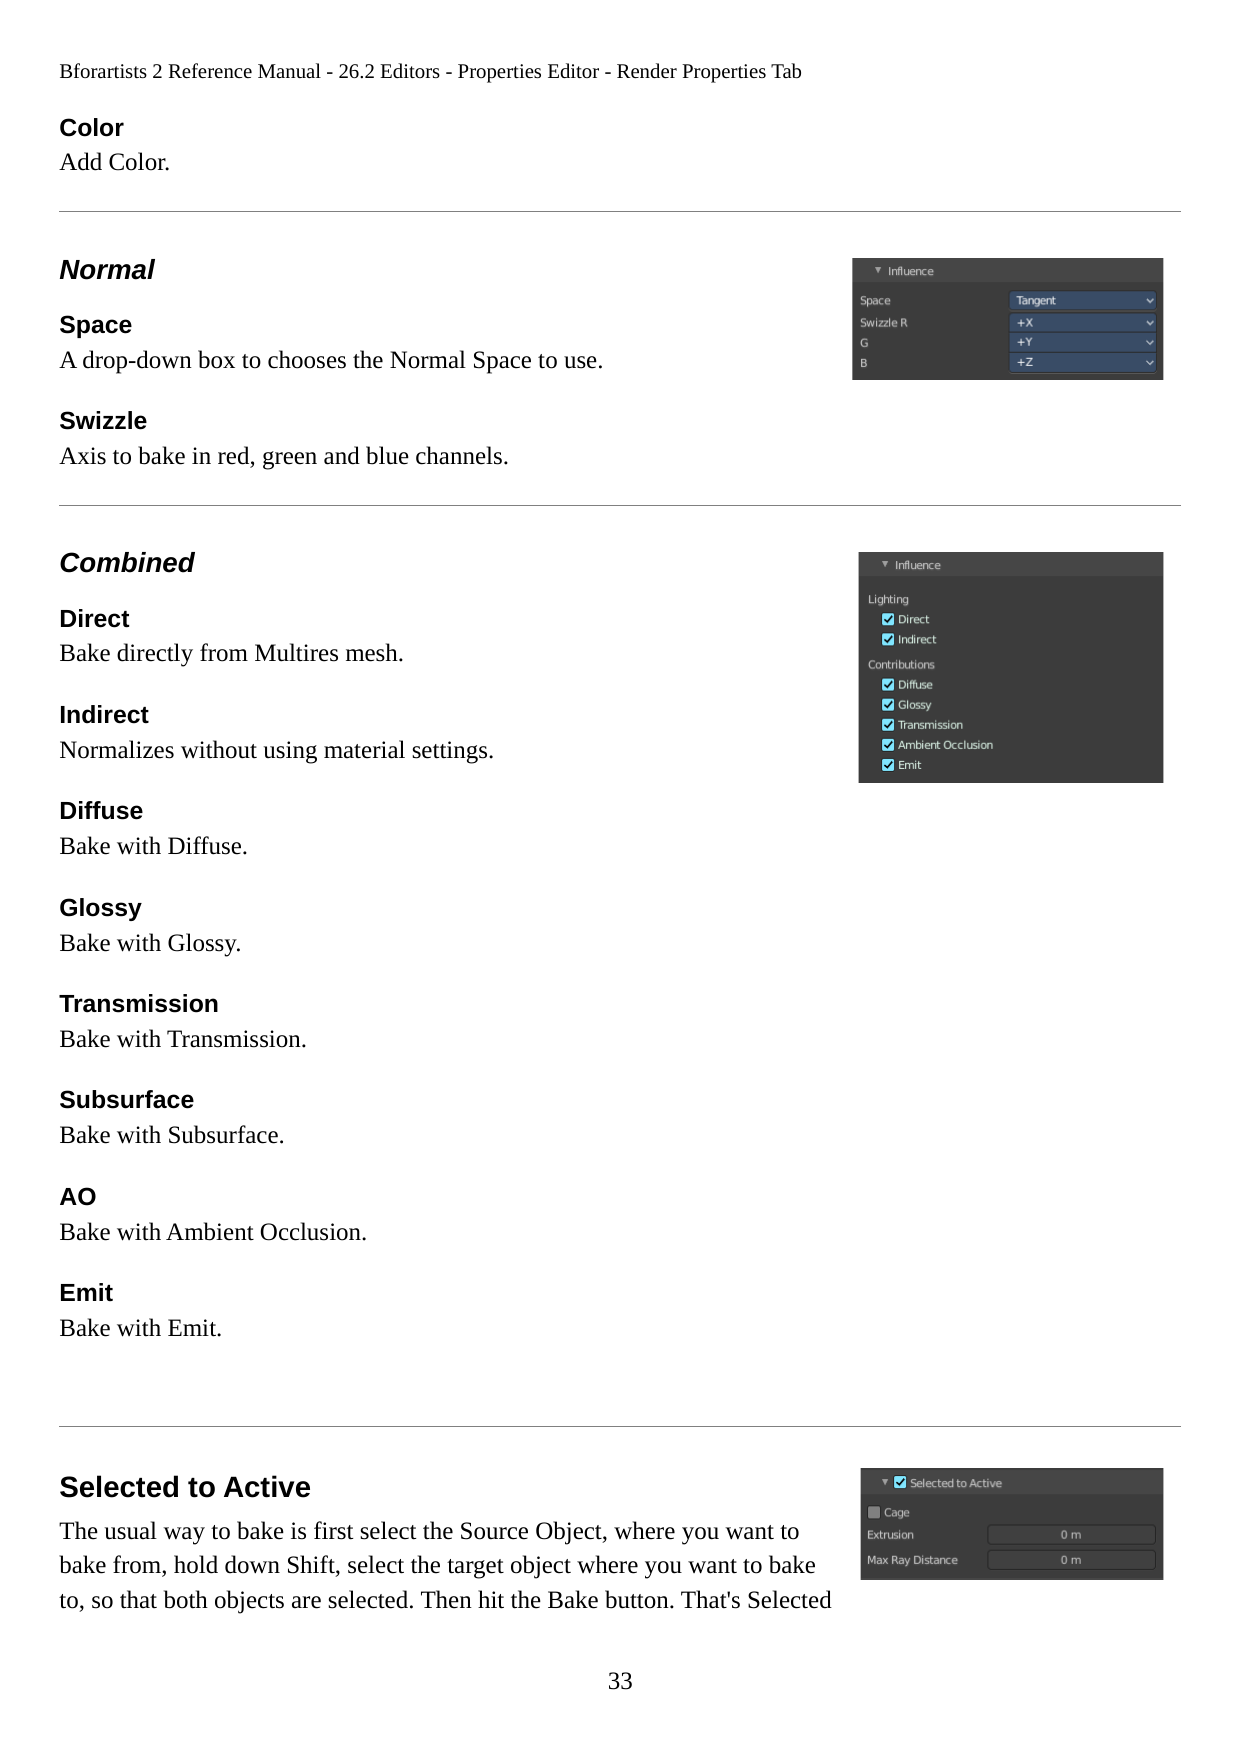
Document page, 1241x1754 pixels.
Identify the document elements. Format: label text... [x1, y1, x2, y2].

subtitle [1164, 1470, 1181, 1504]
picture [860, 1468, 1164, 1580]
subtitle Subsurface [59, 1086, 1181, 1114]
subtitle Indirect [59, 700, 858, 729]
text Bake directly from Multires mesh. [59, 638, 858, 667]
text The usual way to bake is first select the Source Object, where you want to bake from, hold down Shift, select the target object where you want to bake to, so that both objects are selected. Then hit the Bake button. That's Selected [59, 1516, 1181, 1614]
subtitle Swizzle [59, 406, 1181, 435]
text Bake with Diffuse. [59, 831, 1181, 860]
subtitle Combined [59, 547, 1181, 579]
text Normalizes without using material settings. [59, 735, 858, 764]
text Bake with Emit. [59, 1313, 1181, 1342]
subtitle Glossy [59, 893, 1181, 921]
text Bake with Transmission. [59, 1024, 1181, 1053]
subtitle Normal [59, 253, 1181, 285]
picture [852, 258, 1164, 380]
text Add Color. [59, 147, 1181, 176]
subtitle Transmission [59, 989, 1181, 1018]
subtitle Direct [59, 604, 858, 632]
subtitle Emit [59, 1278, 1181, 1307]
picture [858, 552, 1164, 783]
subtitle Diffuse [59, 796, 1181, 825]
subtitle Space [59, 310, 852, 338]
subtitle Color [59, 113, 1181, 141]
text Bake with Ambient Occlusion. [59, 1217, 1181, 1245]
subtitle [1164, 604, 1181, 632]
subtitle Selected to Active [59, 1470, 860, 1504]
text Axis to bake in red, green and blue channels. [59, 441, 1181, 470]
text Bake with Subsurface. [59, 1120, 1181, 1149]
subtitle AO [59, 1182, 1181, 1210]
text Bake with Glossy. [59, 928, 1181, 956]
subtitle [1164, 310, 1181, 338]
text A drop-down box to chooses the Normal Space to use. [59, 345, 852, 373]
subtitle [1164, 700, 1181, 729]
